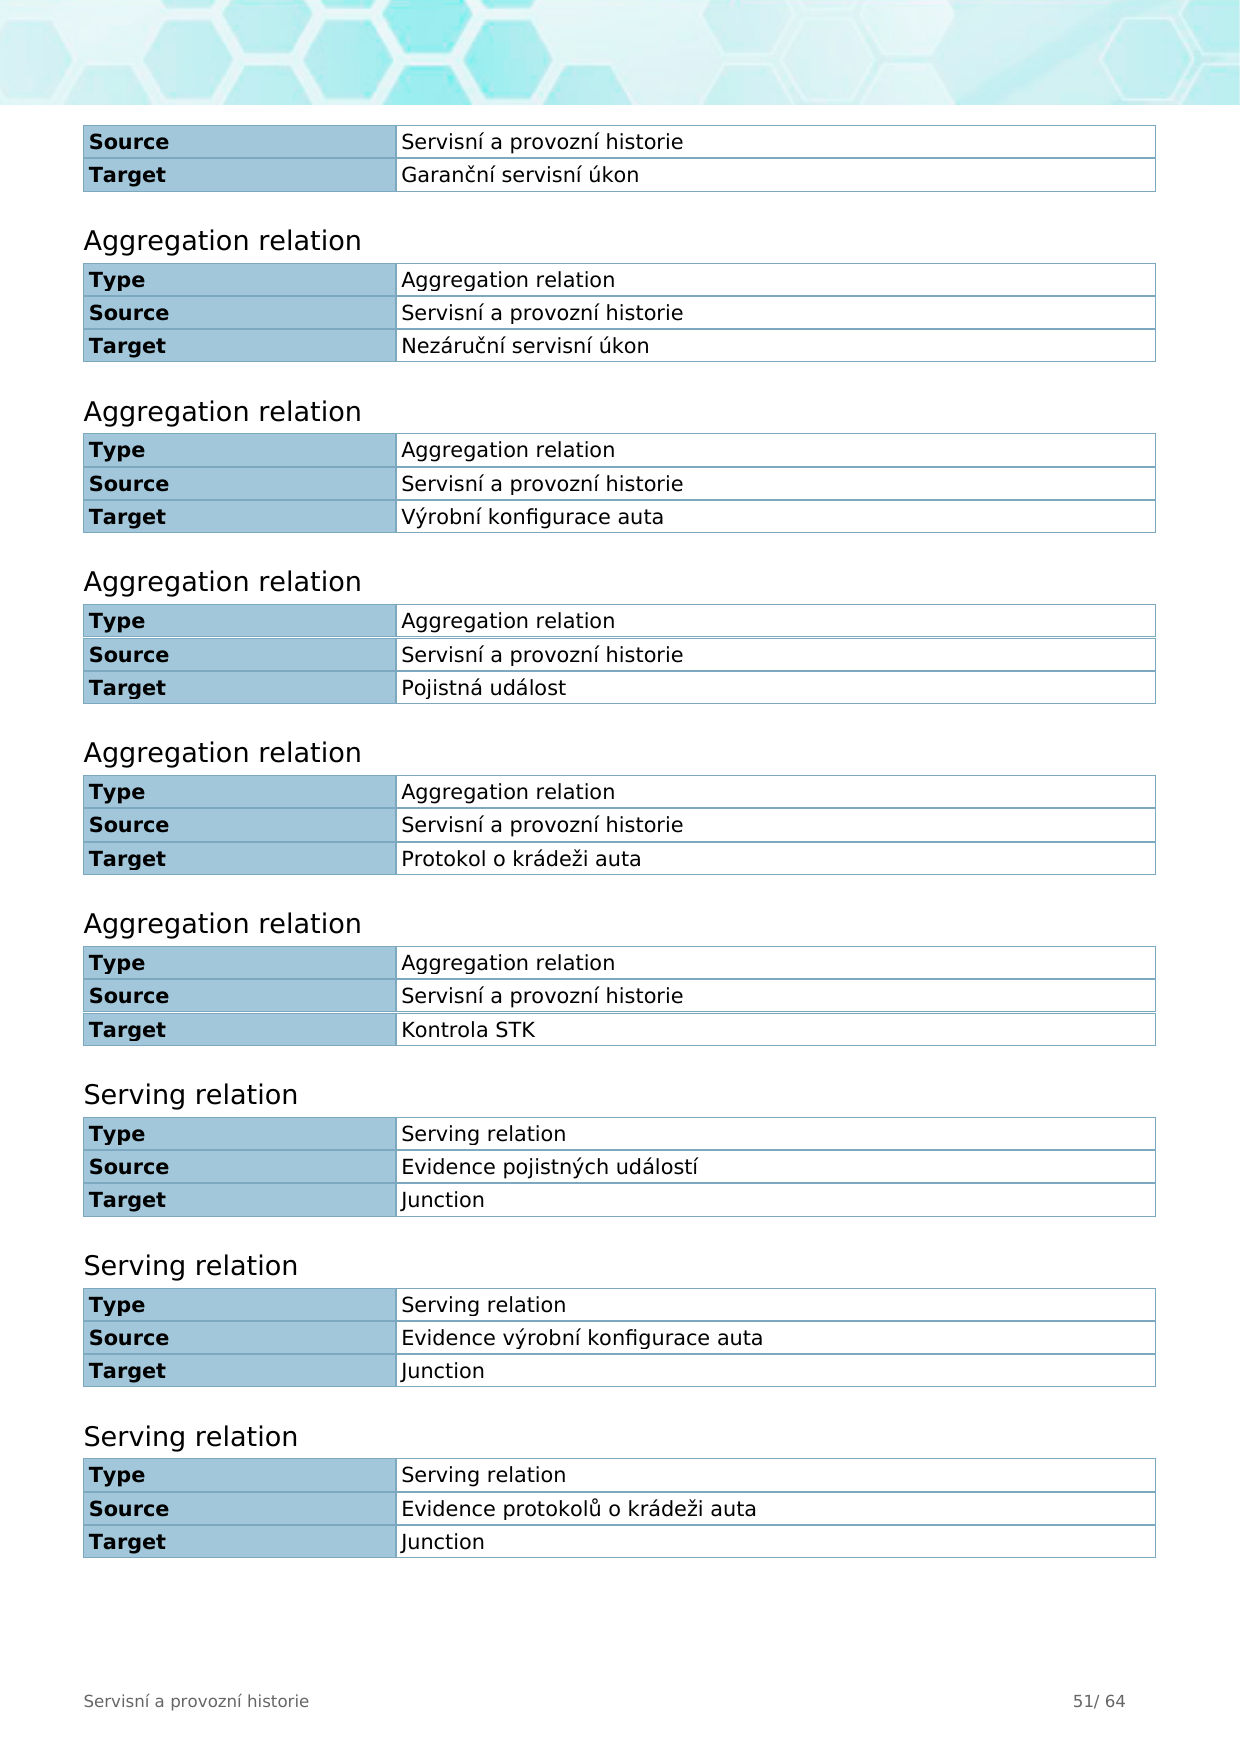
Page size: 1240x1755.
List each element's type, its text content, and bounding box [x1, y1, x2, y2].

table_cell Servisní a provozní historie [397, 468, 1155, 499]
table_cell [0, 105, 83, 125]
table_cell [83, 258, 396, 262]
table_cell Aggregation relation [83, 225, 1156, 258]
table_cell [396, 105, 925, 125]
table_cell [0, 600, 83, 604]
table_cell [0, 1354, 83, 1387]
table_cell Target [84, 843, 395, 874]
table_cell [0, 1650, 83, 1754]
table_cell [1094, 105, 1156, 125]
table_cell [0, 467, 83, 500]
table_cell [1094, 875, 1156, 908]
table_cell [83, 1388, 396, 1421]
table_cell / 64 [1094, 1650, 1156, 1754]
table_cell [0, 192, 83, 225]
table_cell [83, 1454, 396, 1458]
table_cell [396, 1113, 925, 1117]
table_cell [83, 600, 396, 604]
table_cell [396, 1283, 925, 1287]
table_cell [83, 1217, 396, 1250]
table_cell [0, 638, 83, 671]
table_cell [1156, 771, 1239, 775]
table_cell Serving relation [397, 1459, 1155, 1491]
table_cell [396, 363, 925, 396]
table_cell [1156, 363, 1239, 396]
table_cell Kontrola STK [397, 1014, 1155, 1045]
table_cell [0, 671, 83, 704]
table_cell [1094, 1388, 1156, 1421]
table_cell Junction [397, 1184, 1155, 1216]
table_cell [396, 875, 925, 908]
table_cell [925, 771, 1094, 775]
table_cell [0, 1183, 83, 1217]
table_cell Aggregation relation [397, 605, 1155, 636]
table_cell [1156, 1217, 1239, 1250]
table_cell [1156, 1150, 1239, 1183]
table_cell [1156, 738, 1239, 771]
table_cell [0, 429, 83, 433]
table_cell [1156, 500, 1239, 533]
table_cell Evidence pojistných událostí [397, 1151, 1155, 1182]
table_cell [1156, 1388, 1239, 1421]
table_cell [1094, 704, 1156, 737]
table_cell [396, 942, 925, 946]
table_cell [0, 1013, 83, 1046]
table_cell [1156, 1013, 1239, 1046]
table_cell [0, 433, 83, 467]
table_cell [83, 429, 396, 433]
table_cell [925, 1388, 1094, 1421]
table_cell [0, 363, 83, 396]
table_cell [1156, 979, 1239, 1012]
table_cell Target [84, 501, 395, 532]
table_cell Servisní a provozní historie [397, 297, 1155, 328]
table_cell [1156, 1354, 1239, 1387]
table_cell [0, 296, 83, 329]
table_cell [1094, 771, 1156, 775]
table_cell Servisní a provozní historie [397, 980, 1155, 1011]
table_cell [1156, 1525, 1239, 1558]
table_cell [0, 1558, 83, 1650]
table_cell [1094, 942, 1156, 946]
table_cell Protokol o krádeži auta [397, 843, 1155, 874]
table_cell [83, 704, 396, 737]
table_cell Serving relation [83, 1079, 1156, 1112]
table_cell Target [84, 672, 395, 703]
table_cell [925, 258, 1094, 262]
table_cell [0, 1283, 83, 1287]
table_cell [396, 600, 925, 604]
table_cell [0, 1421, 83, 1454]
table_cell [0, 329, 83, 362]
table_cell Source [84, 639, 395, 670]
table_cell Serving relation [83, 1250, 1156, 1283]
table_cell [1156, 1283, 1239, 1287]
table_cell [1156, 429, 1239, 433]
table_cell [1156, 192, 1239, 225]
table_cell Source [84, 297, 395, 328]
table_cell [83, 771, 396, 775]
table_cell [1156, 329, 1239, 362]
table_cell Aggregation relation [83, 567, 1156, 600]
table_cell [396, 533, 925, 567]
table_cell [83, 1113, 396, 1117]
table_cell [1156, 225, 1239, 258]
table_cell [0, 1454, 83, 1458]
table_cell [396, 429, 925, 433]
table_cell [1156, 533, 1239, 567]
table_cell [396, 1558, 925, 1650]
table_cell [925, 1217, 1094, 1250]
table_cell [1156, 1079, 1239, 1112]
table_cell [0, 842, 83, 875]
table_cell [925, 1283, 1094, 1287]
table_cell [1156, 704, 1239, 737]
table_cell Aggregation relation [397, 264, 1155, 295]
table_cell [83, 1283, 396, 1287]
table_cell Evidence výrobní konfigurace auta [397, 1322, 1155, 1353]
table_cell [1156, 1454, 1239, 1458]
table_cell [1156, 1650, 1239, 1754]
table_cell Type [84, 776, 395, 807]
table_cell [925, 942, 1094, 946]
table_cell [396, 1217, 925, 1250]
table_cell [0, 979, 83, 1012]
table_cell [0, 808, 83, 842]
table_cell [1156, 1492, 1239, 1525]
table_cell [396, 258, 925, 262]
table_cell [925, 600, 1094, 604]
table_cell [83, 942, 396, 946]
table_cell [0, 942, 83, 946]
table_cell Servisní a provozní historie [397, 639, 1155, 670]
table_cell [0, 908, 83, 942]
table_cell [1156, 1558, 1239, 1650]
table_cell Pojistná událost [397, 672, 1155, 703]
table_cell [0, 225, 83, 258]
table_cell [0, 533, 83, 567]
table_cell [0, 258, 83, 262]
table_cell [1156, 1288, 1239, 1321]
table_cell Source [84, 1151, 395, 1182]
table_cell Source [84, 126, 395, 157]
table_cell Type [84, 434, 395, 466]
table_cell Aggregation relation [397, 434, 1155, 466]
table_cell Type [84, 1289, 395, 1320]
table_cell [925, 1558, 1094, 1650]
table_cell [1156, 158, 1239, 192]
table_cell [1156, 600, 1239, 604]
table_cell [0, 1113, 83, 1117]
table_cell [925, 533, 1094, 567]
table_cell [0, 396, 83, 429]
table_cell [396, 192, 925, 225]
table_cell [925, 704, 1094, 737]
table_cell [0, 1117, 83, 1150]
table_cell Evidence protokolů o krádeži auta [397, 1493, 1155, 1524]
table_cell [1156, 875, 1239, 908]
table_cell [0, 1458, 83, 1492]
table_cell [1156, 1250, 1239, 1283]
table_cell [1156, 258, 1239, 262]
table_cell [1094, 1283, 1156, 1287]
table_cell Servisní a provozní historie [83, 1650, 925, 1754]
table_cell [83, 105, 396, 125]
table_cell [1156, 671, 1239, 704]
table_cell [1156, 942, 1239, 946]
table_cell Target [84, 1014, 395, 1045]
table_cell [1094, 258, 1156, 262]
table_cell [1156, 433, 1239, 467]
table_cell Target [84, 1526, 395, 1557]
table_cell Aggregation relation [397, 776, 1155, 807]
table_cell [1156, 638, 1239, 671]
table_cell Type [84, 264, 395, 295]
table_cell [1156, 1183, 1239, 1217]
table_cell [0, 125, 83, 158]
table_cell [83, 533, 396, 567]
table_cell [1156, 908, 1239, 942]
table_cell Type [84, 1118, 395, 1149]
table_cell Type [84, 605, 395, 636]
table_cell [925, 875, 1094, 908]
table_cell Serving relation [397, 1289, 1155, 1320]
table_cell [0, 567, 83, 600]
table_cell [1156, 263, 1239, 296]
table_cell [1094, 429, 1156, 433]
table_cell [925, 363, 1094, 396]
table_cell [0, 1046, 83, 1079]
table_cell [0, 1321, 83, 1354]
table_cell [83, 875, 396, 908]
table_cell [925, 1046, 1094, 1079]
table_cell Aggregation relation [83, 396, 1156, 429]
table_cell [1094, 533, 1156, 567]
table_cell [0, 946, 83, 979]
table_cell [1156, 1321, 1239, 1354]
table_cell [925, 192, 1094, 225]
table_cell Aggregation relation [397, 947, 1155, 978]
table_cell [925, 429, 1094, 433]
table_cell [396, 1388, 925, 1421]
table_cell [925, 1113, 1094, 1117]
table_cell [1094, 1558, 1156, 1650]
table_cell Garanční servisní úkon [397, 159, 1155, 191]
table_cell [1156, 125, 1239, 158]
table_cell [1094, 600, 1156, 604]
table_cell [0, 1525, 83, 1558]
table_cell Servisní a provozní historie [397, 126, 1155, 157]
table_cell [0, 1492, 83, 1525]
table_cell [0, 1288, 83, 1321]
table_cell [396, 771, 925, 775]
table_cell Type [84, 947, 395, 978]
table_cell [925, 105, 1094, 125]
table_cell 51 [925, 1650, 1094, 1754]
table_cell [0, 263, 83, 296]
table_cell Target [84, 1355, 395, 1386]
table_cell Výrobní konfigurace auta [397, 501, 1155, 532]
table_cell [0, 500, 83, 533]
table_cell Source [84, 468, 395, 499]
table_cell [1094, 1217, 1156, 1250]
table_cell [83, 363, 396, 396]
table_cell [1094, 1113, 1156, 1117]
table_cell [1156, 604, 1239, 637]
table_cell [83, 1558, 396, 1650]
table_cell [1156, 467, 1239, 500]
table_cell [0, 1079, 83, 1112]
table_cell Nezáruční servisní úkon [397, 330, 1155, 361]
table_cell [396, 704, 925, 737]
table_cell [1156, 567, 1239, 600]
table_cell [1156, 808, 1239, 842]
table_cell Source [84, 980, 395, 1011]
table_cell Source [84, 809, 395, 841]
table_cell [1156, 1113, 1239, 1117]
table_cell [0, 158, 83, 192]
table_cell [1094, 192, 1156, 225]
table_cell [0, 775, 83, 808]
table_cell [0, 1388, 83, 1421]
table_cell [1156, 105, 1239, 125]
table_cell [1156, 1117, 1239, 1150]
table_cell [1156, 1458, 1239, 1492]
table_cell [396, 1454, 925, 1458]
table_cell [83, 192, 396, 225]
table_cell [0, 604, 83, 637]
table_cell [1094, 363, 1156, 396]
table_cell [1156, 1046, 1239, 1079]
table_cell Target [84, 1184, 395, 1216]
table_cell [1156, 396, 1239, 429]
table_cell Servisní a provozní historie [397, 809, 1155, 841]
table_cell [1156, 842, 1239, 875]
table_cell Serving relation [83, 1421, 1156, 1454]
table_cell Aggregation relation [83, 738, 1156, 771]
table_cell Junction [397, 1355, 1155, 1386]
table_cell Serving relation [397, 1118, 1155, 1149]
table_cell [0, 704, 83, 737]
table_cell Type [84, 1459, 395, 1491]
table_cell [0, 1150, 83, 1183]
table_cell Aggregation relation [83, 908, 1156, 942]
table_cell [1094, 1454, 1156, 1458]
table_cell [1094, 1046, 1156, 1079]
table_cell [0, 875, 83, 908]
table_cell [1156, 1421, 1239, 1454]
table_cell [925, 1454, 1094, 1458]
table_cell [1156, 946, 1239, 979]
table_cell Junction [397, 1526, 1155, 1557]
table_cell [1156, 775, 1239, 808]
table_cell [83, 1046, 396, 1079]
table_cell [0, 771, 83, 775]
table_cell [0, 1250, 83, 1283]
table_cell Target [84, 330, 395, 361]
table_cell Source [84, 1493, 395, 1524]
table_cell [0, 738, 83, 771]
table_cell [396, 1046, 925, 1079]
table_cell [1156, 296, 1239, 329]
table_cell Source [84, 1322, 395, 1353]
table_cell [0, 1217, 83, 1250]
table_cell Target [84, 159, 395, 191]
